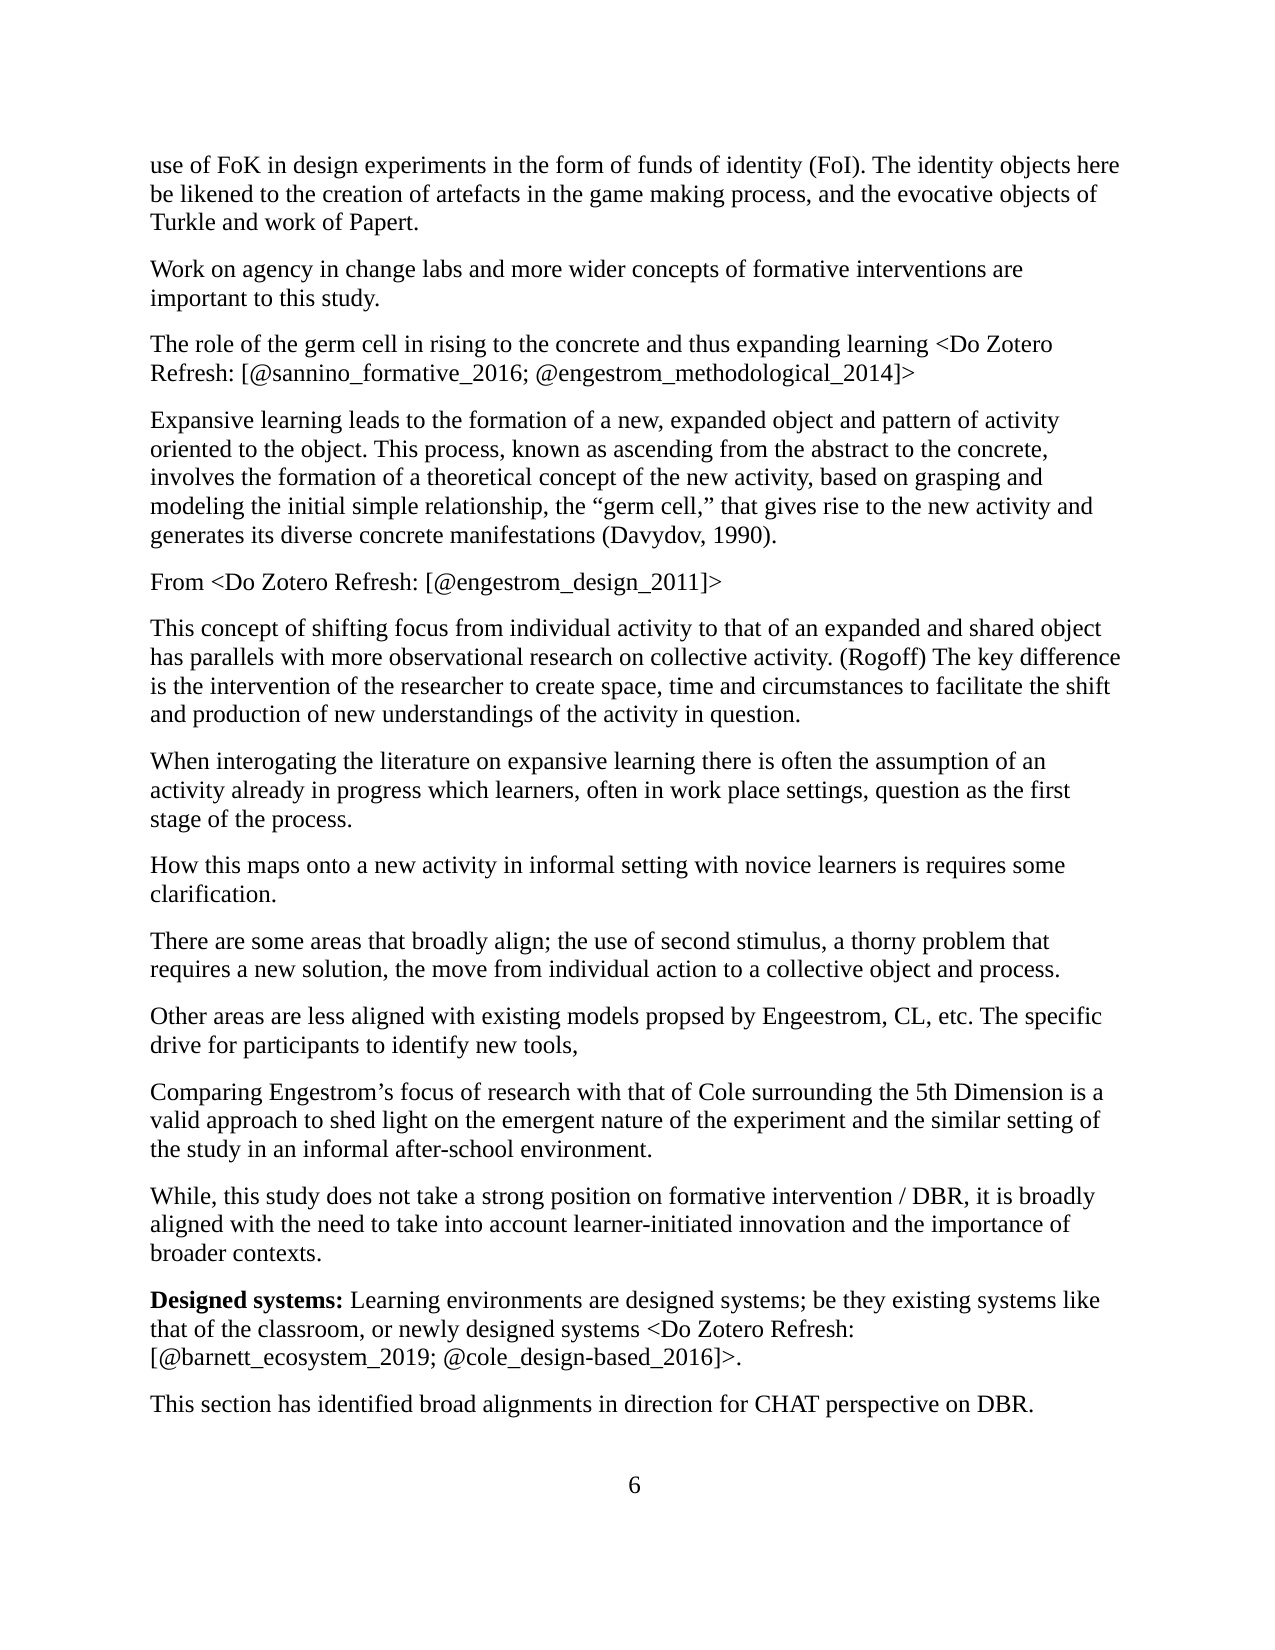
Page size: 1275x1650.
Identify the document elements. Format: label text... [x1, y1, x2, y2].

text This concept of shifting focus from individual activity to that of an expanded and shared object has parallels with more observational research on collective activity. (Rogoff) The key difference is the intervention of the researcher to create space, time and circumstances to facilitate the shift and production of new understandings of the activity in question. [150, 613, 1125, 728]
text Expansive learning leads to the formation of a new, expanded object and pattern of activity oriented to the object. This process, known as ascending from the abstract to the concrete, involves the formation of a theoretical concept of the new activity, based on grasping and modeling the initial simple relationship, the “germ cell,” that gives rise to the new activity and generates its diverse concrete manifestations (Davydov, 1990). [150, 405, 1125, 549]
text There are some areas that broadly align; the use of second stimulus, a thorny problem that requires a new solution, the move from individual action to a collective object and process. [150, 926, 1125, 983]
text When interogating the literature on expansive learning there is often the assumption of an activity already in progress which learners, often in work place settings, question as the first stage of the process. [150, 746, 1125, 832]
text Other areas are less aligned with existing models propsed by Engeestrom, CL, etc. The specific drive for participants to identify new tools, [150, 1001, 1125, 1059]
text Comparing Engestrom’s focus of research with that of Cole surrounding the 5th Dimension is a valid approach to shed light on the emergent nature of the experiment and the similar setting of the study in an informal after-school environment. [150, 1077, 1125, 1163]
text Designed systems: Learning environments are designed systems; be they existing systems like that of the classroom, or newly designed systems <Do Zotero Refresh: [@barnett_ecosystem_2019; @cole_design-based_2016]>. [150, 1285, 1125, 1371]
text use of FoK in design experiments in the form of funds of identity (FoI). The identity objects here be likened to the creation of artefacts in the game making process, and the evocative objects of Turkle and work of Papert. [150, 150, 1125, 236]
text This section has identified broad alignments in direction for CHAT perspective on DBR. [150, 1389, 1125, 1418]
text The role of the germ cell in rising to the concrete and thus expanding learning <Do Zotero Refresh: [@sannino_formative_2016; @engestrom_methodological_2014]> [150, 329, 1125, 387]
text How this maps onto a new activity in informal setting with novice learners is requires some clarification. [150, 850, 1125, 908]
text Work on agency in change labs and more wider concepts of formative interventions are important to this study. [150, 254, 1125, 312]
text While, this study does not take a strong position on formative intervention / DBR, it is broadly aligned with the need to take into account learner-initiated innovation and the importance of broader contexts. [150, 1181, 1125, 1267]
text From <Do Zotero Refresh: [@engestrom_design_2011]> [150, 567, 1125, 595]
